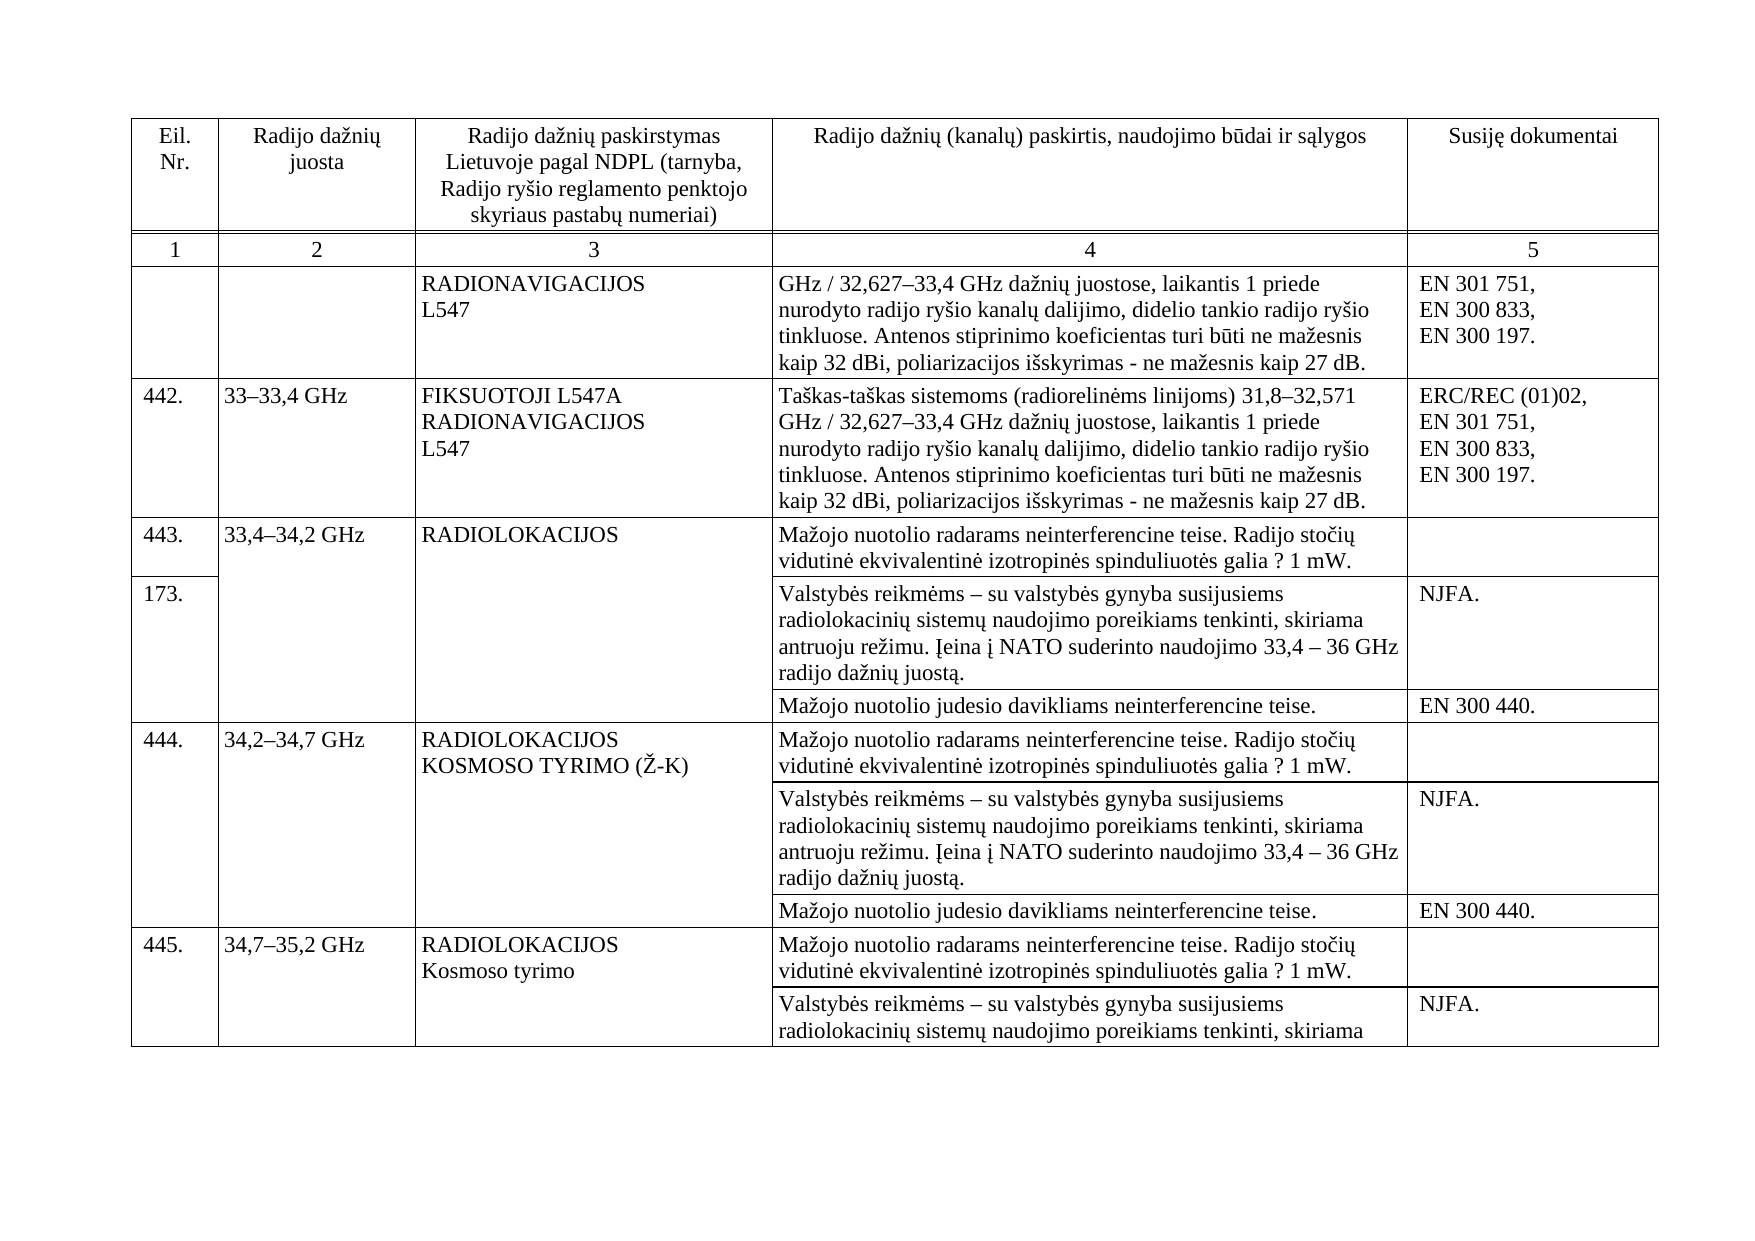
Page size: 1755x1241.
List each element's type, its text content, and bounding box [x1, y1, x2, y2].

table_cell Mažojo nuotolio judesio davikliams neinterferencine teise. [773, 895, 1407, 927]
table_cell GHz / 32,627–33,4 GHz dažnių juostose, laikantis 1 priede nurodyto radijo ryšio kanalų dalijimo, didelio tankio radijo ryšio tinkluose. Antenos stiprinimo koeficientas turi būti ne mažesnis kaip 32 dBi, poliarizacijos išskyrimas - ne mažesnis kaip 27 dB. [773, 267, 1407, 378]
table_cell Taškas-taškas sistemoms (radiorelinėms linijoms) 31,8–32,571 GHz / 32,627–33,4 GHz dažnių juostose, laikantis 1 priede nurodyto radijo ryšio kanalų dalijimo, didelio tankio radijo ryšio tinkluose. Antenos stiprinimo koeficientas turi būti ne mažesnis kaip 32 dBi, poliarizacijos išskyrimas - ne mažesnis kaip 27 dB. [773, 379, 1407, 517]
table_cell 4 [773, 234, 1407, 266]
table_header Radijo dažnių juosta [219, 119, 415, 230]
table_cell 3 [416, 234, 772, 266]
table_cell [1408, 518, 1658, 576]
table_header Radijo dažnių paskirstymas Lietuvoje pagal NDPL (tarnyba, Radijo ryšio reglamento penktojo skyriaus pastabų numeriai) [416, 119, 772, 230]
table_cell 445. [132, 928, 218, 1046]
table_cell [1408, 928, 1658, 986]
table_cell RADIOLOKACIJOS KOSMOSO TYRIMO (Ž-K) [416, 723, 772, 927]
table_cell Mažojo nuotolio judesio davikliams neinterferencine teise. [773, 690, 1407, 722]
table_cell NJFA. [1408, 783, 1658, 894]
table_cell ERC/REC (01)02, EN 301 751, EN 300 833, EN 300 197. [1408, 379, 1658, 517]
table_cell RADIOLOKACIJOS [416, 518, 772, 722]
table_cell Mažojo nuotolio radarams neinterferencine teise. Radijo stočių vidutinė ekvivalentinė izotropinės spinduliuotės galia ? 1 mW. [773, 723, 1407, 781]
table_header Eil. Nr. [132, 119, 218, 230]
table_cell 33–33,4 GHz [219, 379, 415, 517]
table_cell Valstybės reikmėms – su valstybės gynyba susijusiems radiolokacinių sistemų naudojimo poreikiams tenkinti, skiriama antruoju režimu. Įeina į NATO suderinto naudojimo 33,4 – 36 GHz radijo dažnių juostą. [773, 577, 1407, 688]
table_cell RADIONAVIGACIJOS L547 [416, 267, 772, 378]
table_header Susiję dokumentai [1408, 119, 1658, 230]
table_cell 173. [132, 577, 218, 722]
table_cell NJFA. [1408, 988, 1658, 1046]
table_cell 33,4–34,2 GHz [219, 518, 415, 722]
table_header Radijo dažnių (kanalų) paskirtis, naudojimo būdai ir sąlygos [773, 119, 1407, 230]
table_cell RADIOLOKACIJOS Kosmoso tyrimo [416, 928, 772, 1046]
table_cell 444. [132, 723, 218, 927]
table_cell 1 [132, 234, 218, 266]
table_cell NJFA. [1408, 577, 1658, 688]
table_cell 442. [132, 379, 218, 517]
table_cell 2 [219, 234, 415, 266]
table_cell [132, 267, 218, 378]
table_cell 5 [1408, 234, 1658, 266]
table_cell EN 301 751, EN 300 833, EN 300 197. [1408, 267, 1658, 378]
table_cell Valstybės reikmėms – su valstybės gynyba susijusiems radiolokacinių sistemų naudojimo poreikiams tenkinti, skiriama [773, 988, 1407, 1046]
table_cell [1408, 723, 1658, 781]
table_cell EN 300 440. [1408, 895, 1658, 927]
table_cell EN 300 440. [1408, 690, 1658, 722]
table_cell [219, 267, 415, 378]
table_cell Valstybės reikmėms – su valstybės gynyba susijusiems radiolokacinių sistemų naudojimo poreikiams tenkinti, skiriama antruoju režimu. Įeina į NATO suderinto naudojimo 33,4 – 36 GHz radijo dažnių juostą. [773, 783, 1407, 894]
table_cell 34,2–34,7 GHz [219, 723, 415, 927]
table_cell FIKSUOTOJI L547A RADIONAVIGACIJOS L547 [416, 379, 772, 517]
table_cell Mažojo nuotolio radarams neinterferencine teise. Radijo stočių vidutinė ekvivalentinė izotropinės spinduliuotės galia ? 1 mW. [773, 928, 1407, 986]
table_cell 34,7–35,2 GHz [219, 928, 415, 1046]
table_cell Mažojo nuotolio radarams neinterferencine teise. Radijo stočių vidutinė ekvivalentinė izotropinės spinduliuotės galia ? 1 mW. [773, 518, 1407, 576]
table_cell 443. [132, 518, 218, 576]
